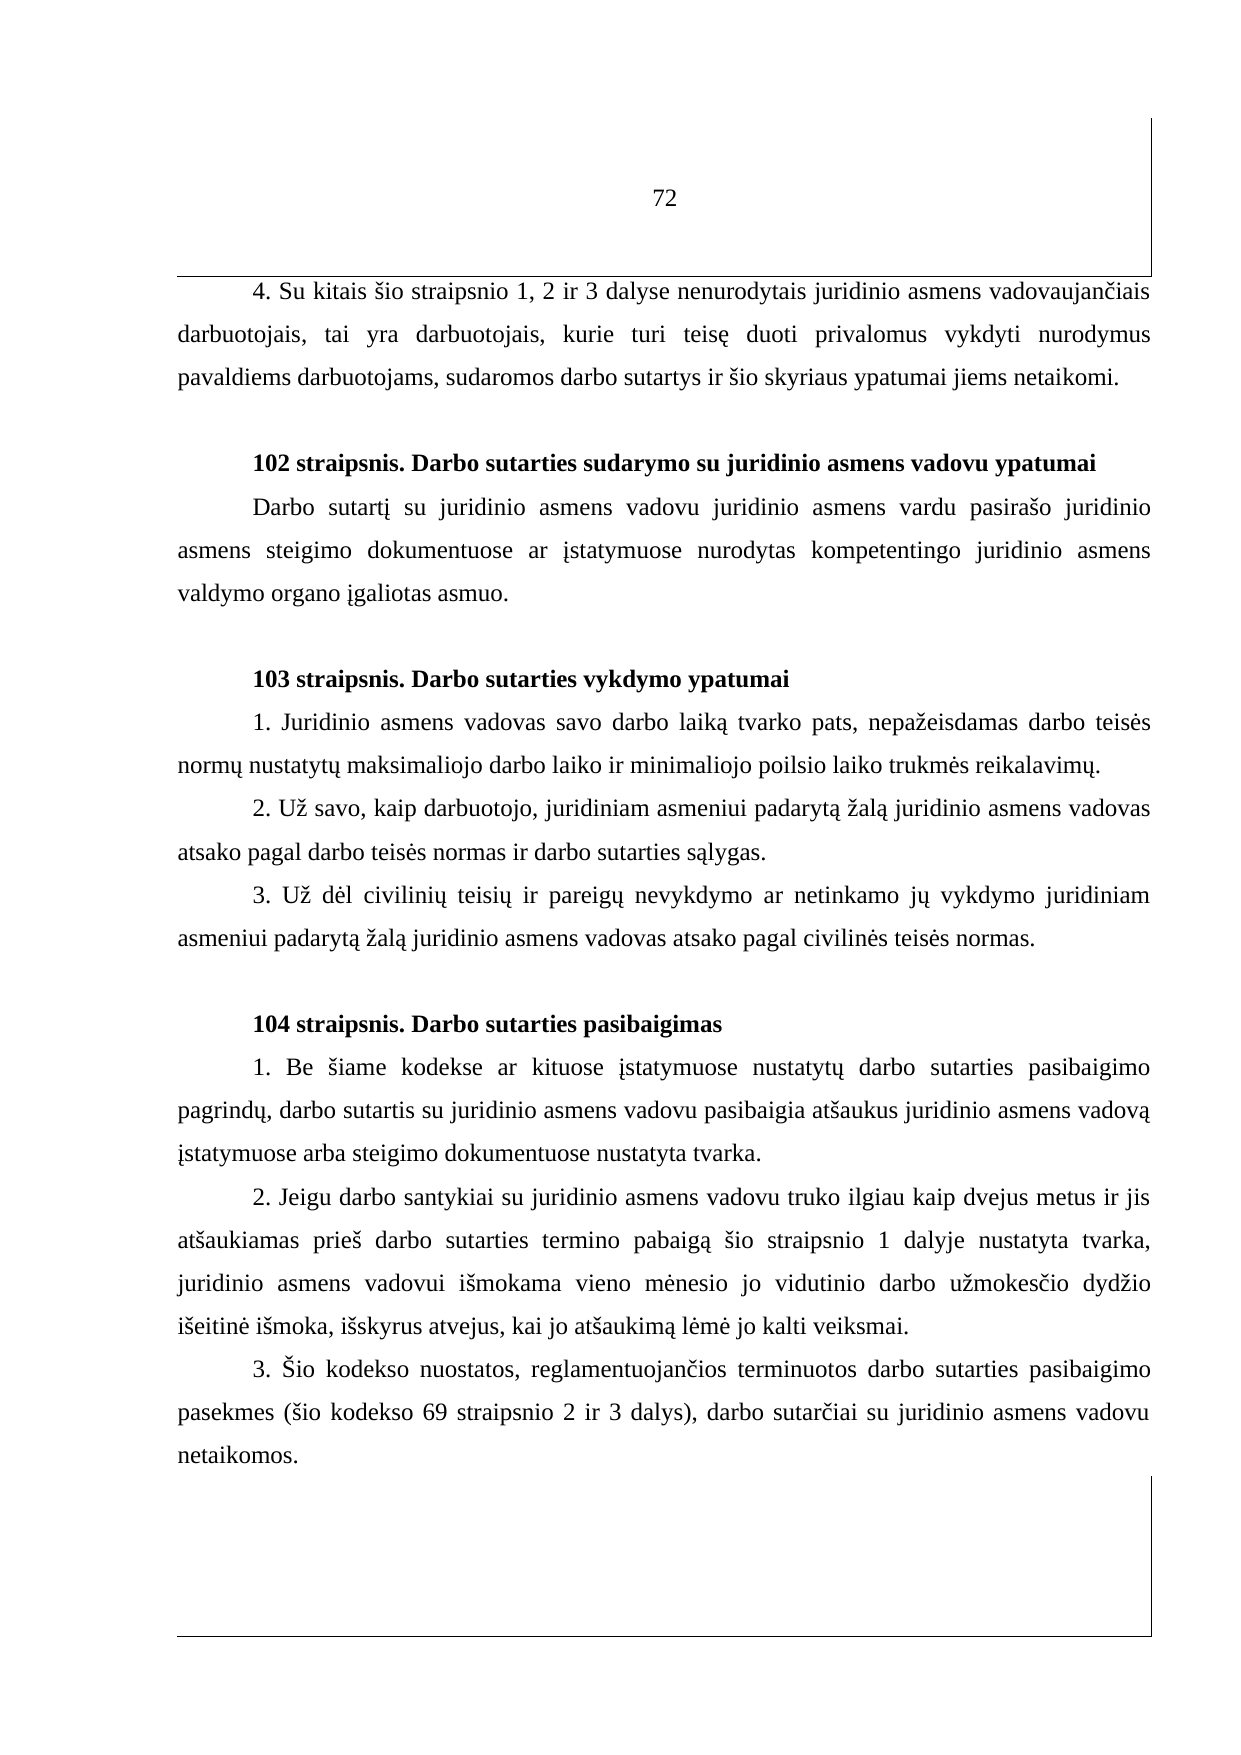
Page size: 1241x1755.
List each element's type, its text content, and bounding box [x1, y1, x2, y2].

subtitle 102 straipsnis. Darbo sutarties sudarymo su juridinio asmens vadovu ypatumai [177, 448, 1152, 477]
text 2. Jeigu darbo santykiai su juridinio asmens vadovu truko ilgiau kaip dvejus metus ir jis atšaukiamas prieš darbo sutarties termino pabaigą šio straipsnio 1 dalyje nustatyta tvarka, juridinio asmens vadovui išmokama vieno mėnesio jo vidutinio darbo užmokesčio dydžio išeitinė išmoka, išskyrus atvejus, kai jo atšaukimą lėmė jo kalti veiksmai. [177, 1182, 1152, 1340]
text 4. Su kitais šio straipsnio 1, 2 ir 3 dalyse nenurodytais juridinio asmens vadovaujančiais darbuotojais, tai yra darbuotojais, kurie turi teisę duoti privalomus vykdyti nurodymus pavaldiems darbuotojams, sudaromos darbo sutartys ir šio skyriaus ypatumai jiems netaikomi. [177, 276, 1152, 391]
text Darbo sutartį su juridinio asmens vadovu juridinio asmens vardu pasirašo juridinio asmens steigimo dokumentuose ar įstatymuose nurodytas kompetentingo juridinio asmens valdymo organo įgaliotas asmuo. [177, 492, 1152, 607]
text 2. Už savo, kaip darbuotojo, juridiniam asmeniui padarytą žalą juridinio asmens vadovas atsako pagal darbo teisės normas ir darbo sutarties sąlygas. [177, 793, 1152, 865]
text 3. Šio kodekso nuostatos, reglamentuojančios terminuotos darbo sutarties pasibaigimo pasekmes (šio kodekso 69 straipsnio 2 ir 3 dalys), darbo sutarčiai su juridinio asmens vadovu netaikomos. [177, 1354, 1152, 1469]
text 1. Be šiame kodekse ar kituose įstatymuose nustatytų darbo sutarties pasibaigimo pagrindų, darbo sutartis su juridinio asmens vadovu pasibaigia atšaukus juridinio asmens vadovą įstatymuose arba steigimo dokumentuose nustatyta tvarka. [177, 1052, 1152, 1167]
subtitle 104 straipsnis. Darbo sutarties pasibaigimas [177, 1009, 1152, 1038]
subtitle 103 straipsnis. Darbo sutarties vykdymo ypatumai [177, 664, 1152, 693]
text 1. Juridinio asmens vadovas savo darbo laiką tvarko pats, nepažeisdamas darbo teisės normų nustatytų maksimaliojo darbo laiko ir minimaliojo poilsio laiko trukmės reikalavimų. [177, 707, 1152, 779]
text 3. Už dėl civilinių teisių ir pareigų nevykdymo ar netinkamo jų vykdymo juridiniam asmeniui padarytą žalą juridinio asmens vadovas atsako pagal civilinės teisės normas. [177, 880, 1152, 952]
